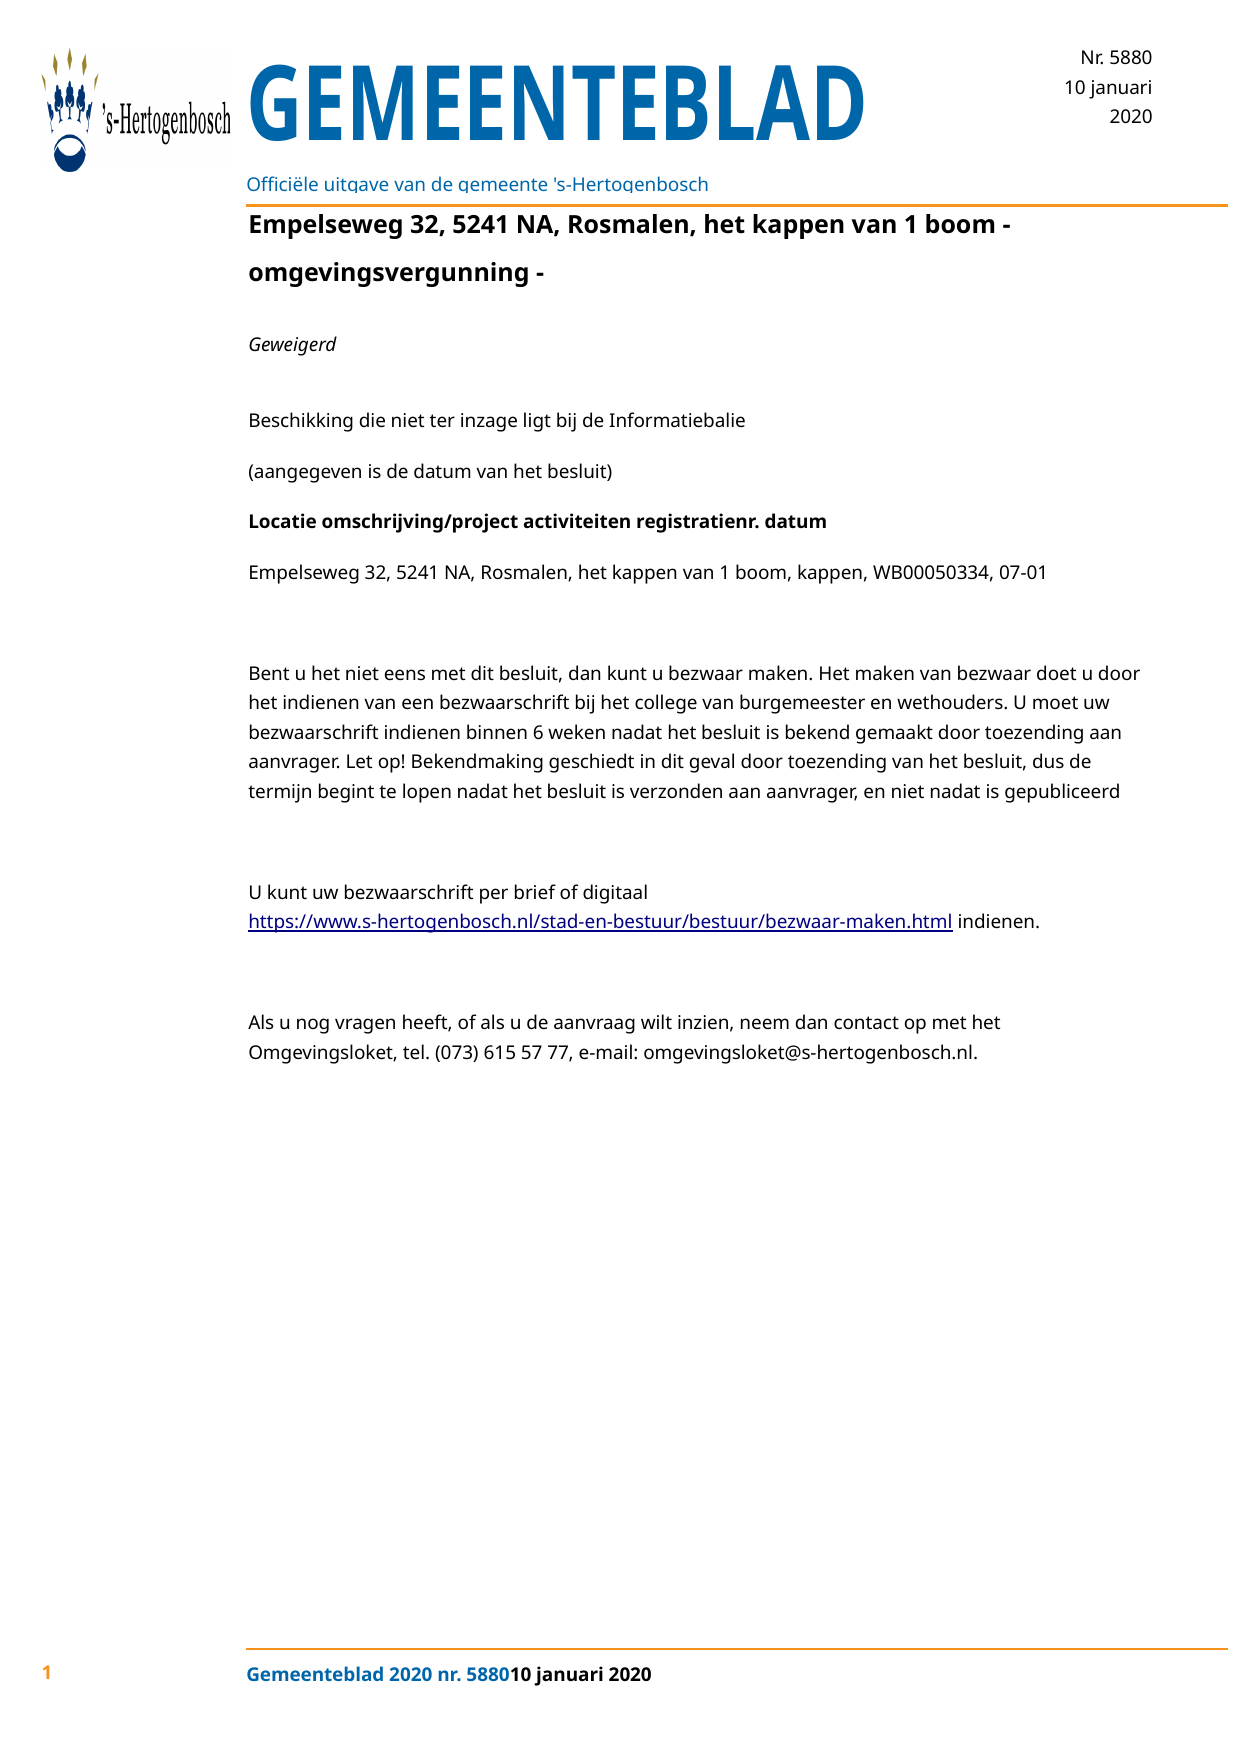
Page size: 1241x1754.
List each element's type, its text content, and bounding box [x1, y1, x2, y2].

text Empelseweg 32, 5241 NA, Rosmalen, het kappen van 1 boom - omgevingsvergunning - [248, 207, 1152, 288]
text Als u nog vragen heeft, of als u de aanvraag wilt inzien, neem dan contact op met het Omgevingsloket, tel. (073) 615 57 77, e-mail: omgevingsloket@s-hertogenbosch.nl. [248, 1009, 1152, 1064]
text Empelseweg 32, 5241 NA, Rosmalen, het kappen van 1 boom, kappen, WB00050334, 07-01 [248, 559, 1152, 584]
text Geweigerd [248, 331, 1152, 357]
text (aangegeven is de datum van het besluit) [248, 458, 1152, 484]
text Bent u het niet eens met dit besluit, dan kunt u bezwaar maken. Het maken van bezwaar doet u door het indienen van een bezwaarschrift bij het college van burgemeester en wethouders. U moet uw bezwaarschrift indienen binnen 6 weken nadat het besluit is bekend gemaakt door toezending aan aanvrager. Let op! Bekendmaking geschiedt in dit geval door toezending van het besluit, dus de termijn begint te lopen nadat het besluit is verzonden aan aanvrager, en niet nadat is gepubliceerd [248, 660, 1152, 804]
text Beschikking die niet ter inzage ligt bij de Informatiebalie [248, 408, 1152, 433]
text Locatie omschrijving/project activiteiten registratienr. datum [248, 508, 1152, 534]
picture [41, 47, 231, 172]
text U kunt uw bezwaarschrift per brief of digitaal https://www.s-hertogenbosch.nl/stad-en-bestuur/bestuur/bezwaar-maken.html indienen. [248, 879, 1152, 934]
